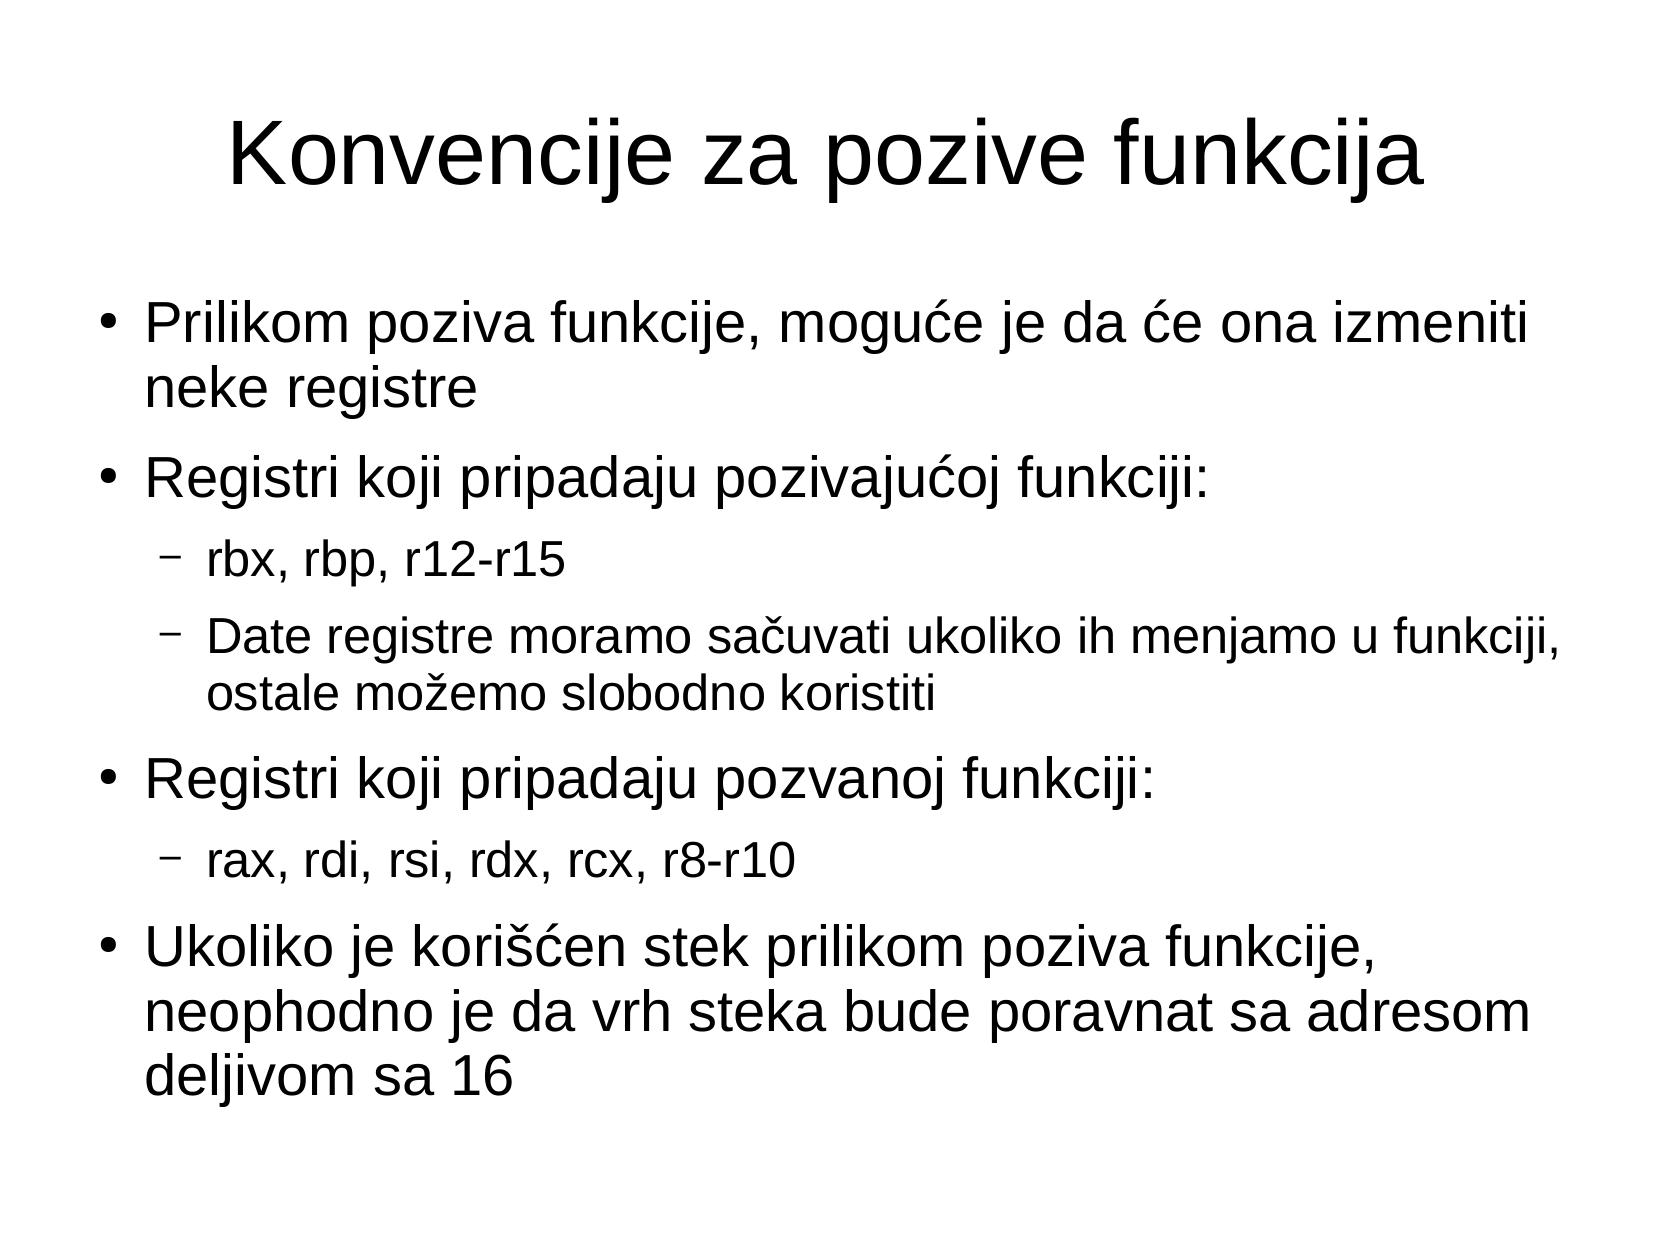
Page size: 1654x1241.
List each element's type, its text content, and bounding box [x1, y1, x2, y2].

list Prilikom poziva funkcije, moguće je da će ona izmeniti neke registre Registri koji pripadaju pozivajućoj funkciji: rbx, rbp, r12-r15 Date registre moramo sačuvati ukoliko ih menjamo u funkciji, ostale možemo slobodno koristiti Registri koji pripadaju pozvanoj funkciji: rax, rdi, rsi, rdx, rcx, r8-r10 Ukoliko je korišćen stek prilikom poziva funkcije, neophodno je da vrh steka bude poravnat sa adresom deljivom sa 16 [82, 290, 1571, 1111]
title Konvencije za pozive funkcija [82, 49, 1571, 257]
